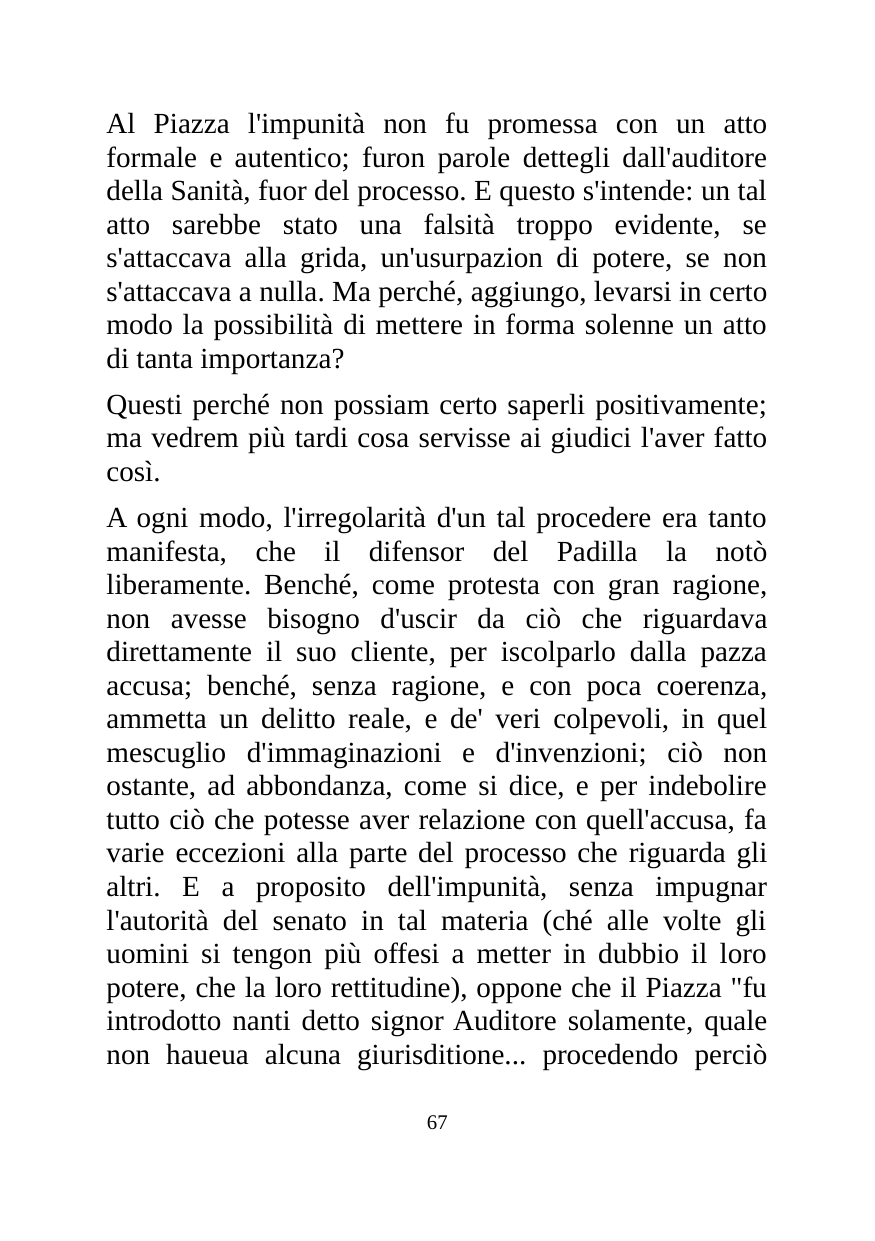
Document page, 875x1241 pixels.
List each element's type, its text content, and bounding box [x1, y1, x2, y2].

text Al Piazza l'impunità non fu promessa con un atto formale e autentico; furon parole dettegli dall'auditore della Sanità, fuor del processo. E questo s'intende: un tal atto sarebbe stato una falsità troppo evidente, se s'attaccava alla grida, un'usurpazion di potere, se non s'attaccava a nulla. Ma perché, aggiungo, levarsi in certo modo la possibilità di mettere in forma solenne un atto di tanta importanza? [106, 106, 768, 374]
text A ogni modo, l'irregolarità d'un tal procedere era tanto manifesta, che il difensor del Padilla la notò liberamente. Benché, come protesta con gran ragione, non avesse bisogno d'uscir da ciò che riguardava direttamente il suo cliente, per iscolparlo dalla pazza accusa; benché, senza ragione, e con poca coerenza, ammetta un delitto reale, e de' veri colpevoli, in quel mescuglio d'immaginazioni e d'invenzioni; ciò non ostante, ad abbondanza, come si dice, e per indebolire tutto ciò che potesse aver relazione con quell'accusa, fa varie eccezioni alla parte del processo che riguarda gli altri. E a proposito dell'impunità, senza impugnar l'autorità del senato in tal materia (ché alle volte gli uomini si tengon più offesi a metter in dubbio il loro potere, che la loro rettitudine), oppone che il Piazza "fu introdotto nanti detto signor Auditore solamente, quale non haueua alcuna giurisditione... procedendo perciò [106, 500, 768, 1070]
text Questi perché non possiam certo saperli positivamente; ma vedrem più tardi cosa servisse ai giudici l'aver fatto così. [106, 387, 768, 488]
